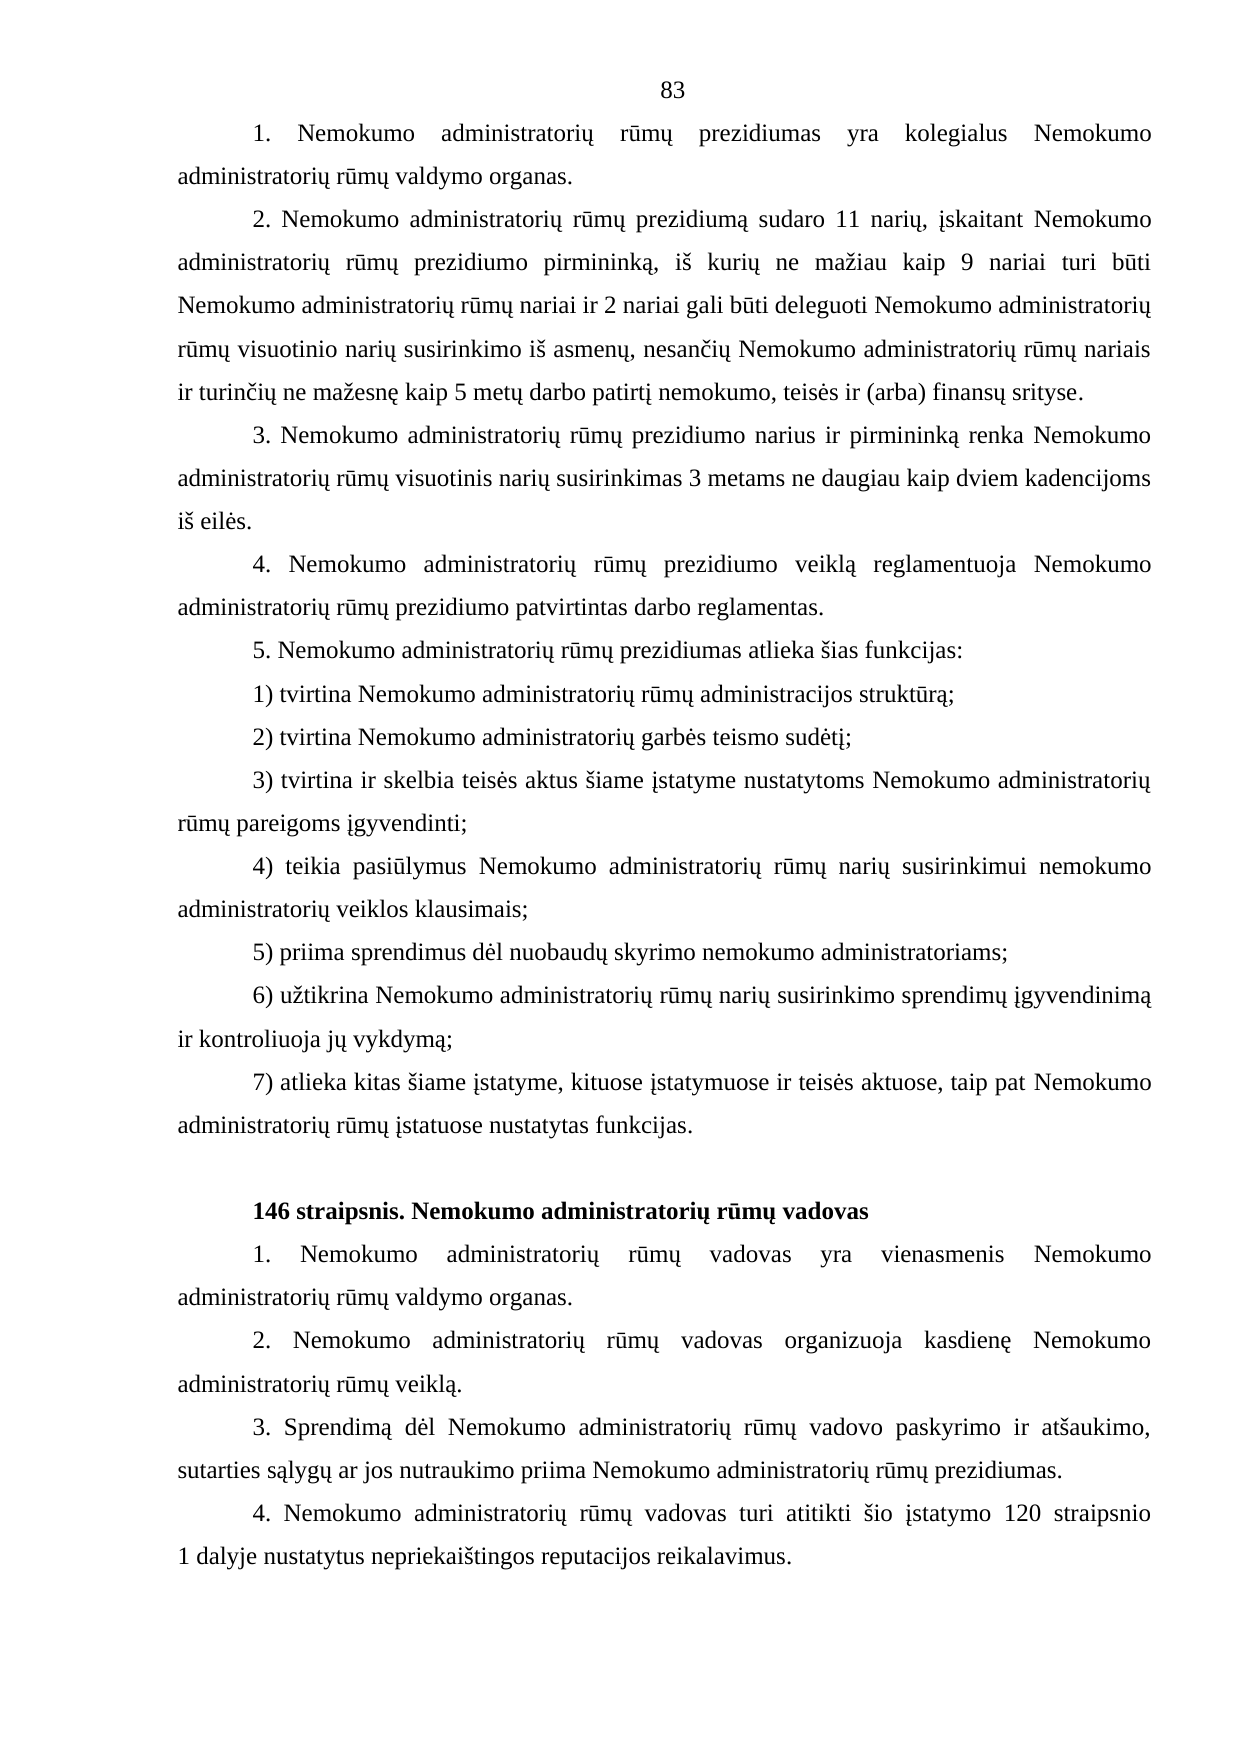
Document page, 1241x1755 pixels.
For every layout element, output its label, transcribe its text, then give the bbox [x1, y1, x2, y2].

text 1. Nemokumo administratorių rūmų prezidiumas yra kolegialus Nemokumo administratorių rūmų valdymo organas. [177, 118, 1152, 190]
text 4. Nemokumo administratorių rūmų prezidiumo veiklą reglamentuoja Nemokumo administratorių rūmų prezidiumo patvirtintas darbo reglamentas. [177, 549, 1152, 621]
text 4) teikia pasiūlymus Nemokumo administratorių rūmų narių susirinkimui nemokumo administratorių veiklos klausimais; [177, 851, 1152, 923]
text 5. Nemokumo administratorių rūmų prezidiumas atlieka šias funkcijas: [177, 636, 1152, 664]
text 7) atlieka kitas šiame įstatyme, kituose įstatymuose ir teisės aktuose, taip pat Nemokumo administratorių rūmų įstatuose nustatytas funkcijas. [177, 1067, 1152, 1139]
text 2) tvirtina Nemokumo administratorių garbės teismo sudėtį; [177, 722, 1152, 751]
text 146 straipsnis. Nemokumo administratorių rūmų vadovas [177, 1196, 1152, 1225]
text 5) priima sprendimus dėl nuobaudų skyrimo nemokumo administratoriams; [177, 937, 1152, 966]
text 4. Nemokumo administratorių rūmų vadovas turi atitikti šio įstatymo 120 straipsnio 1 dalyje nustatytus nepriekaištingos reputacijos reikalavimus. [177, 1498, 1152, 1570]
text 1. Nemokumo administratorių rūmų vadovas yra vienasmenis Nemokumo administratorių rūmų valdymo organas. [177, 1239, 1152, 1311]
text 3. Nemokumo administratorių rūmų prezidiumo narius ir pirmininką renka Nemokumo administratorių rūmų visuotinis narių susirinkimas 3 metams ne daugiau kaip dviem kadencijoms iš eilės. [177, 420, 1152, 535]
text 2. Nemokumo administratorių rūmų vadovas organizuoja kasdienę Nemokumo administratorių rūmų veiklą. [177, 1326, 1152, 1397]
text 1) tvirtina Nemokumo administratorių rūmų administracijos struktūrą; [177, 679, 1152, 707]
text 6) užtikrina Nemokumo administratorių rūmų narių susirinkimo sprendimų įgyvendinimą ir kontroliuoja jų vykdymą; [177, 981, 1152, 1052]
text 3) tvirtina ir skelbia teisės aktus šiame įstatyme nustatytoms Nemokumo administratorių rūmų pareigoms įgyvendinti; [177, 765, 1152, 837]
text 2. Nemokumo administratorių rūmų prezidiumą sudaro 11 narių, įskaitant Nemokumo administratorių rūmų prezidiumo pirmininką, iš kurių ne mažiau kaip 9 nariai turi būti Nemokumo administratorių rūmų nariai ir 2 nariai gali būti deleguoti Nemokumo administratorių rūmų visuotinio narių susirinkimo iš asmenų, nesančių Nemokumo administratorių rūmų nariais ir turinčių ne mažesnę kaip 5 metų darbo patirtį nemokumo, teisės ir (arba) finansų srityse. [177, 204, 1152, 406]
text 3. Sprendimą dėl Nemokumo administratorių rūmų vadovo paskyrimo ir atšaukimo, sutarties sąlygų ar jos nutraukimo priima Nemokumo administratorių rūmų prezidiumas. [177, 1412, 1152, 1484]
